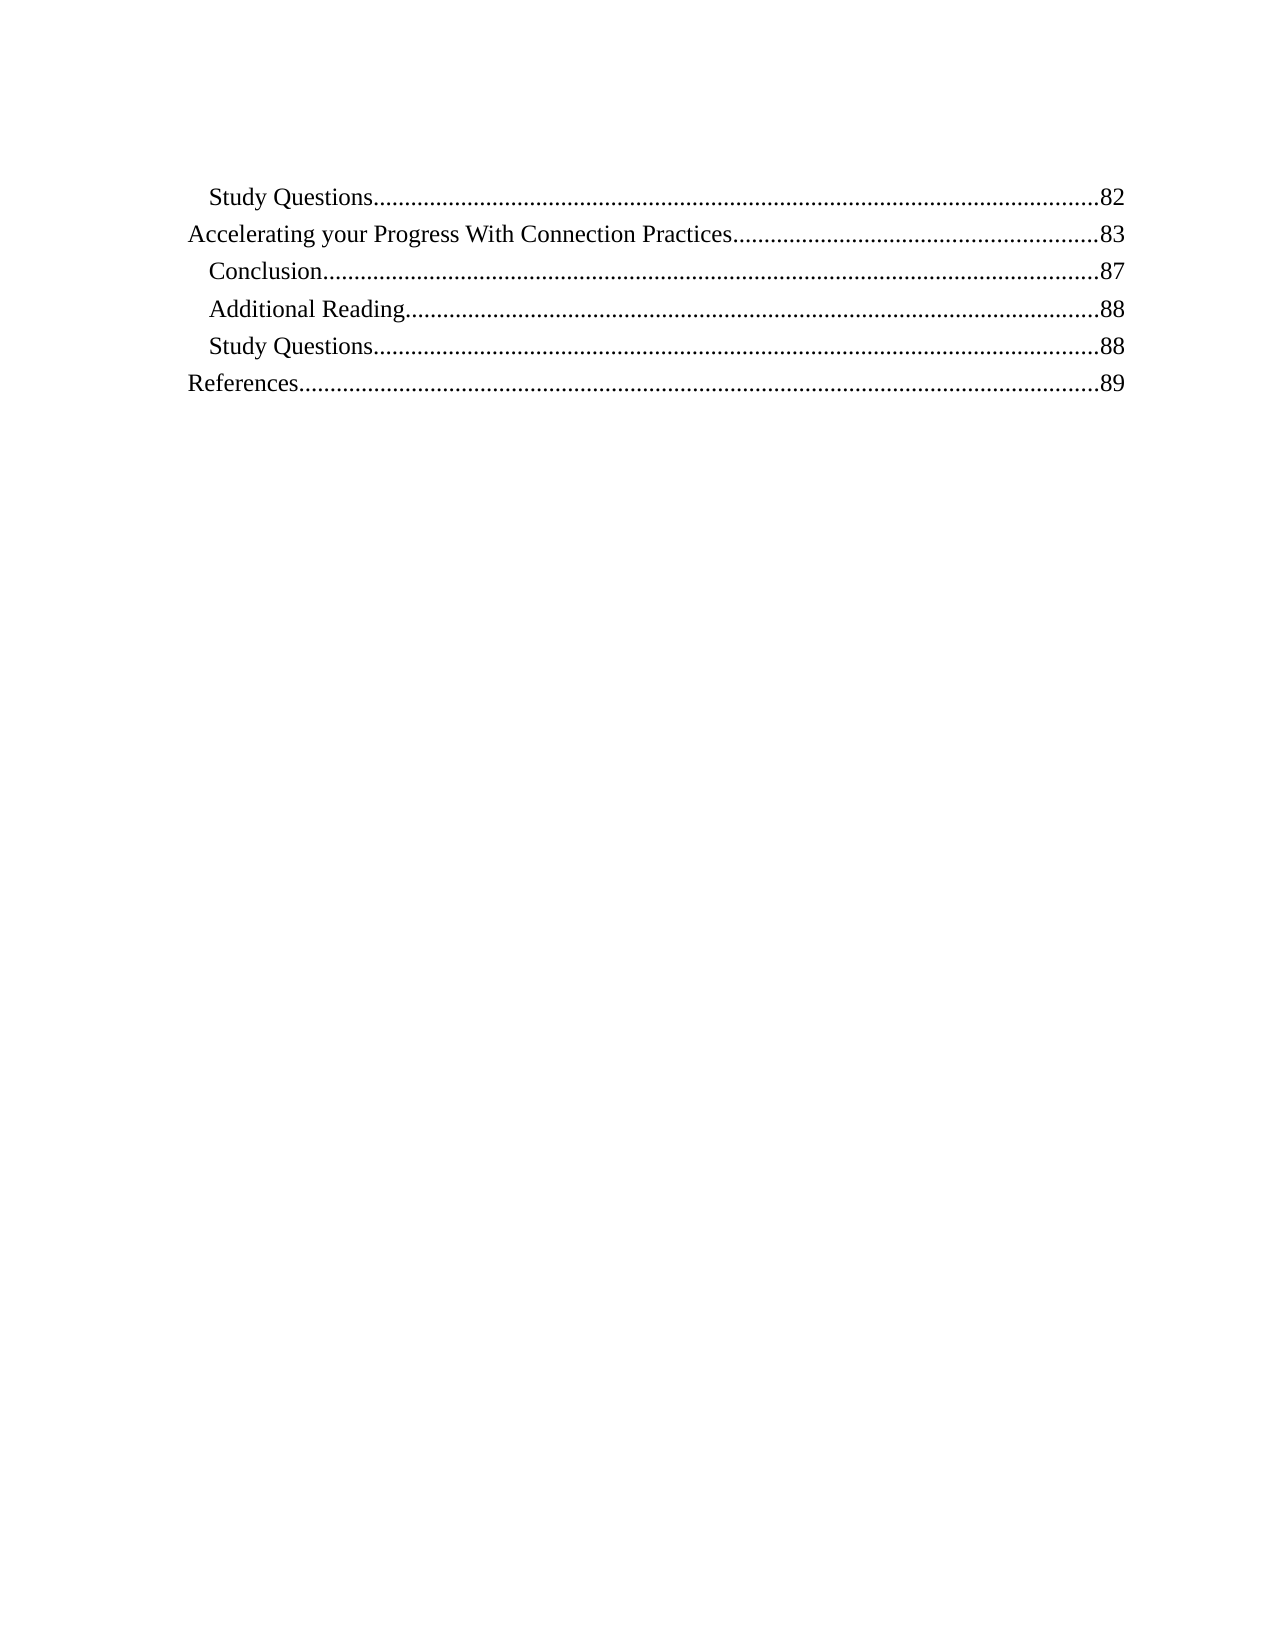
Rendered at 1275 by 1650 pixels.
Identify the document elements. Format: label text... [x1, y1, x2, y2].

text Study Questions 88 [208, 331, 1125, 360]
text Conclusion 87 [208, 256, 1125, 285]
text Study Questions 82 [208, 182, 1125, 211]
text Additional Reading 88 [208, 294, 1125, 322]
text Accelerating your Progress With Connection Practices 83 [187, 219, 1125, 248]
text References 89 [187, 368, 1125, 397]
